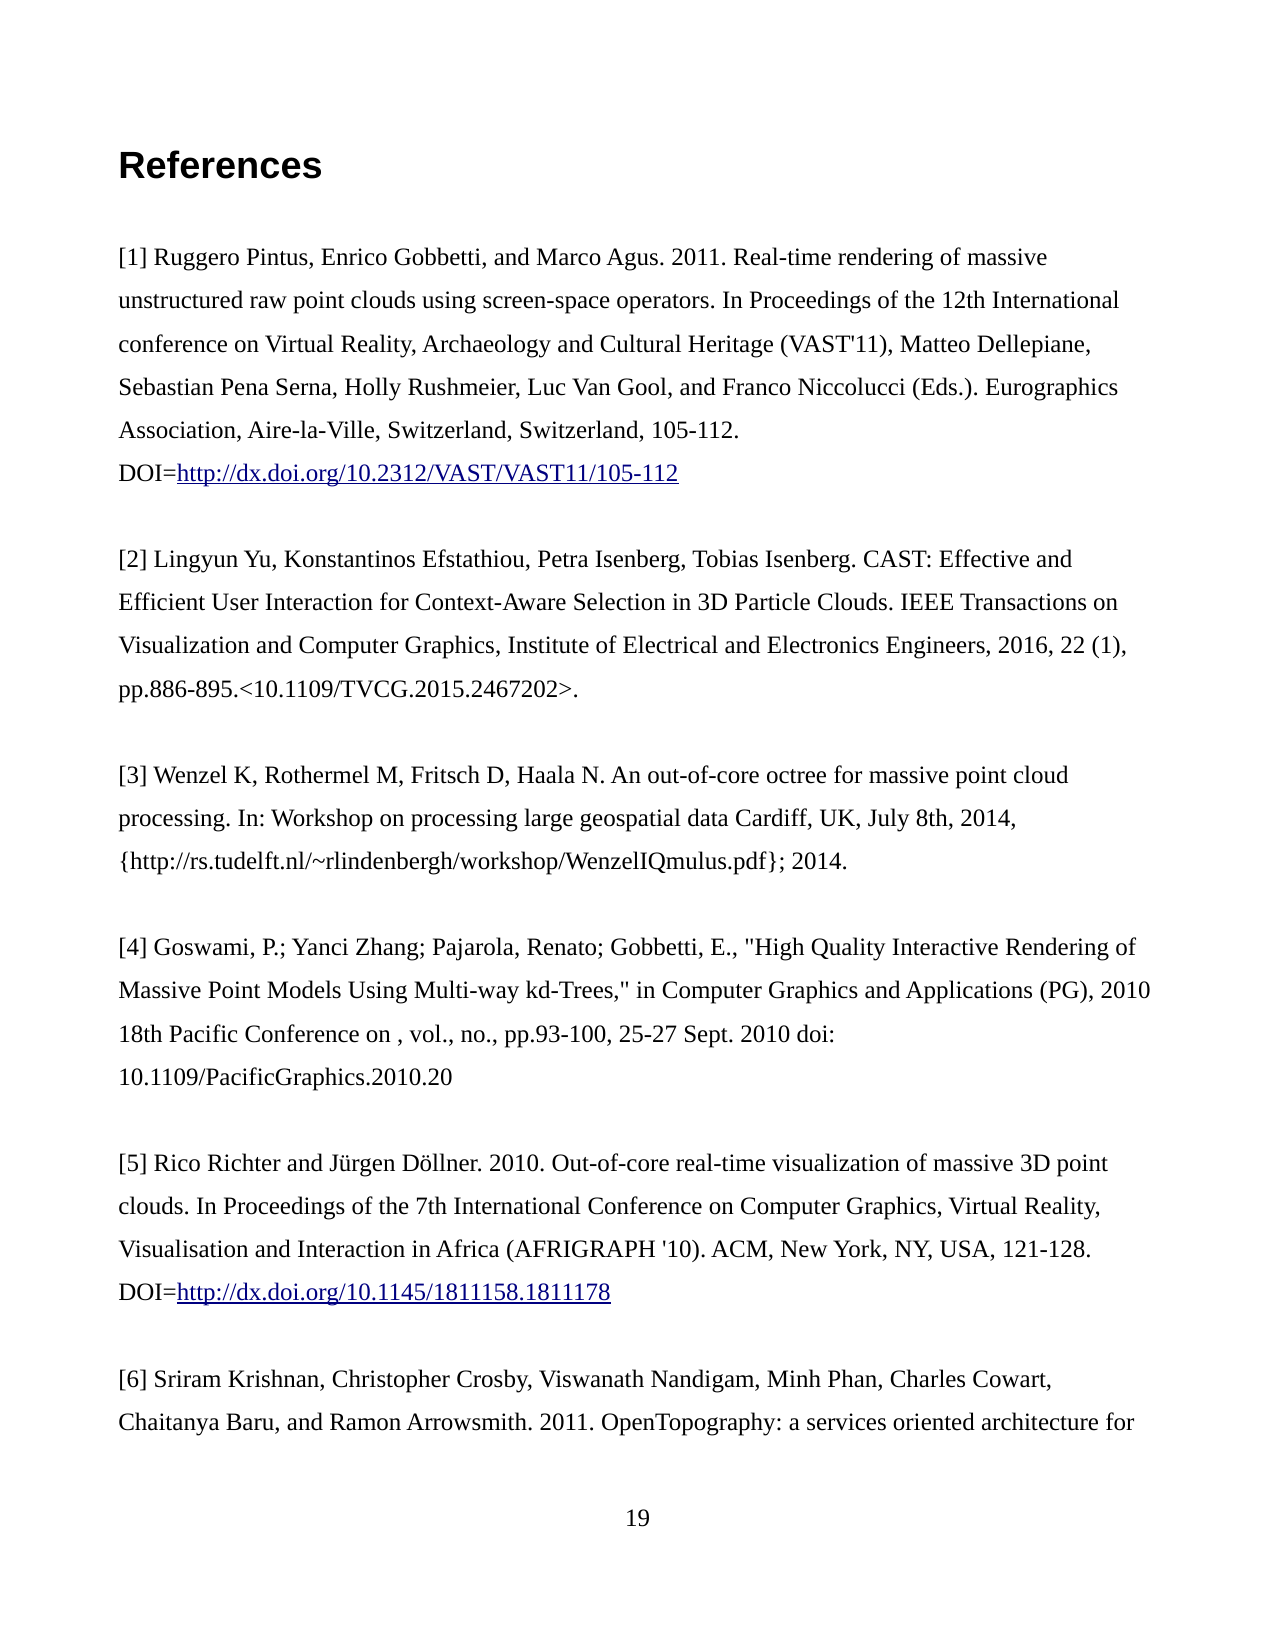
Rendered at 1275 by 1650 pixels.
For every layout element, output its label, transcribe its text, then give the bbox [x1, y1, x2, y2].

text [6] Sriram Krishnan, Christopher Crosby, Viswanath Nandigam, Minh Phan, Charles Cowart, Chaitanya Baru, and Ramon Arrowsmith. 2011. OpenTopography: a services oriented architecture for [118, 1364, 1157, 1436]
text [1] Ruggero Pintus, Enrico Gobbetti, and Marco Agus. 2011. Real-time rendering of massive unstructured raw point clouds using screen-space operators. In Proceedings of the 12th International conference on Virtual Reality, Archaeology and Cultural Heritage (VAST'11), Matteo Dellepiane, Sebastian Pena Serna, Holly Rushmeier, Luc Van Gool, and Franco Niccolucci (Eds.). Eurographics Association, Aire-la-Ville, Switzerland, Switzerland, 105-112. DOI=http://dx.doi.org/10.2312/VAST/VAST11/105-112 [118, 242, 1157, 487]
text [2] Lingyun Yu, Konstantinos Efstathiou, Petra Isenberg, Tobias Isenberg. CAST: Effective and Efficient User Interaction for Context-Aware Selection in 3D Particle Clouds. IEEE Transactions on Visualization and Computer Graphics, Institute of Electrical and Electronics Engineers, 2016, 22 (1), pp.886-895.<10.1109/TVCG.2015.2467202>. [118, 544, 1157, 702]
text [3] Wenzel K, Rothermel M, Fritsch D, Haala N. An out-of-core octree for massive point cloud processing. In: Workshop on processing large geospatial data Cardiff, UK, July 8th, 2014, {http://rs.tudelft.nl/~rlindenbergh/workshop/WenzelIQmulus.pdf}; 2014. [118, 760, 1157, 875]
subtitle References [118, 143, 1157, 187]
text [5] Rico Richter and Jürgen Döllner. 2010. Out-of-core real-time visualization of massive 3D point clouds. In Proceedings of the 7th International Conference on Computer Graphics, Virtual Reality, Visualisation and Interaction in Africa (AFRIGRAPH '10). ACM, New York, NY, USA, 121-128. DOI=http://dx.doi.org/10.1145/1811158.1811178 [118, 1148, 1157, 1306]
text [4] Goswami, P.; Yanci Zhang; Pajarola, Renato; Gobbetti, E., "High Quality Interactive Rendering of Massive Point Models Using Multi-way kd-Trees," in Computer Graphics and Applications (PG), 2010 18th Pacific Conference on , vol., no., pp.93-100, 25-27 Sept. 2010 doi: 10.1109/PacificGraphics.2010.20 [118, 932, 1157, 1091]
